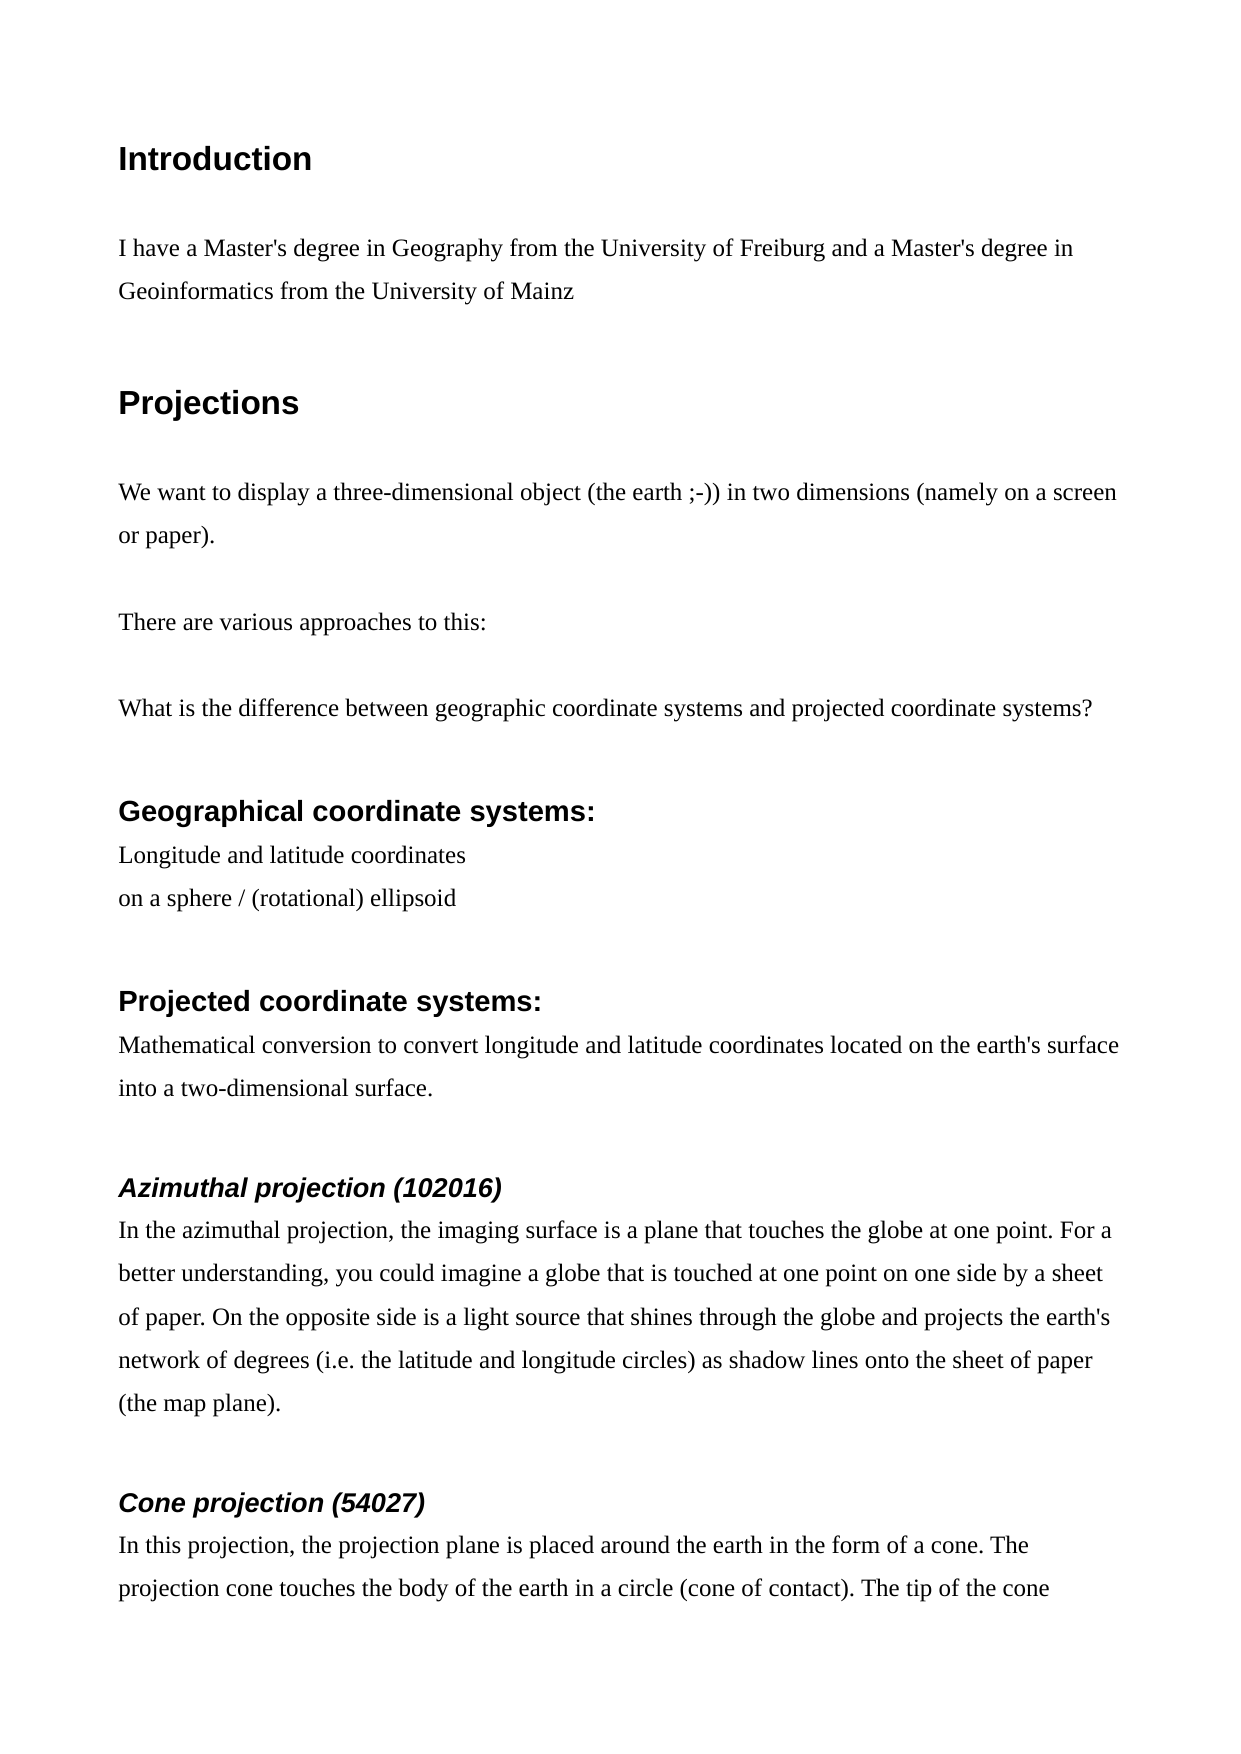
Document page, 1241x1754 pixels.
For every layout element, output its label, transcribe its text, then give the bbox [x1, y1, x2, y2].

text There are various approaches to this: [118, 607, 1122, 635]
subtitle Introduction [118, 139, 1122, 177]
subtitle Projections [118, 383, 1122, 422]
text on a sphere / (rotational) ellipsoid [118, 883, 1122, 912]
subtitle Cone projection (54027) [118, 1487, 1122, 1518]
text What is the difference between geographic coordinate systems and projected coordinate systems? [118, 693, 1122, 722]
subtitle Geographical coordinate systems: [118, 794, 1122, 827]
text I have a Master's degree in Geography from the University of Freiburg and a Master's degree in Geoinformatics from the University of Mainz [118, 233, 1122, 305]
text In the azimuthal projection, the imaging surface is a plane that touches the globe at one point. For a better understanding, you could imagine a globe that is touched at one point on one side by a sheet of paper. On the opposite side is a light source that shines through the globe and projects the earth's network of degrees (i.e. the latitude and longitude circles) as shadow lines onto the sheet of paper (the map plane). [118, 1215, 1122, 1417]
text Mathematical conversion to convert longitude and latitude coordinates located on the earth's surface into a two-dimensional surface. [118, 1030, 1122, 1102]
text Longitude and latitude coordinates [118, 840, 1122, 868]
text In this projection, the projection plane is placed around the earth in the form of a cone. The projection cone touches the body of the earth in a circle (cone of contact). The tip of the cone [118, 1530, 1122, 1602]
text We want to display a three-dimensional object (the earth ;-)) in two dimensions (namely on a screen or paper). [118, 477, 1122, 549]
subtitle Azimuthal projection (102016) [118, 1172, 1122, 1203]
subtitle Projected coordinate systems: [118, 984, 1122, 1017]
